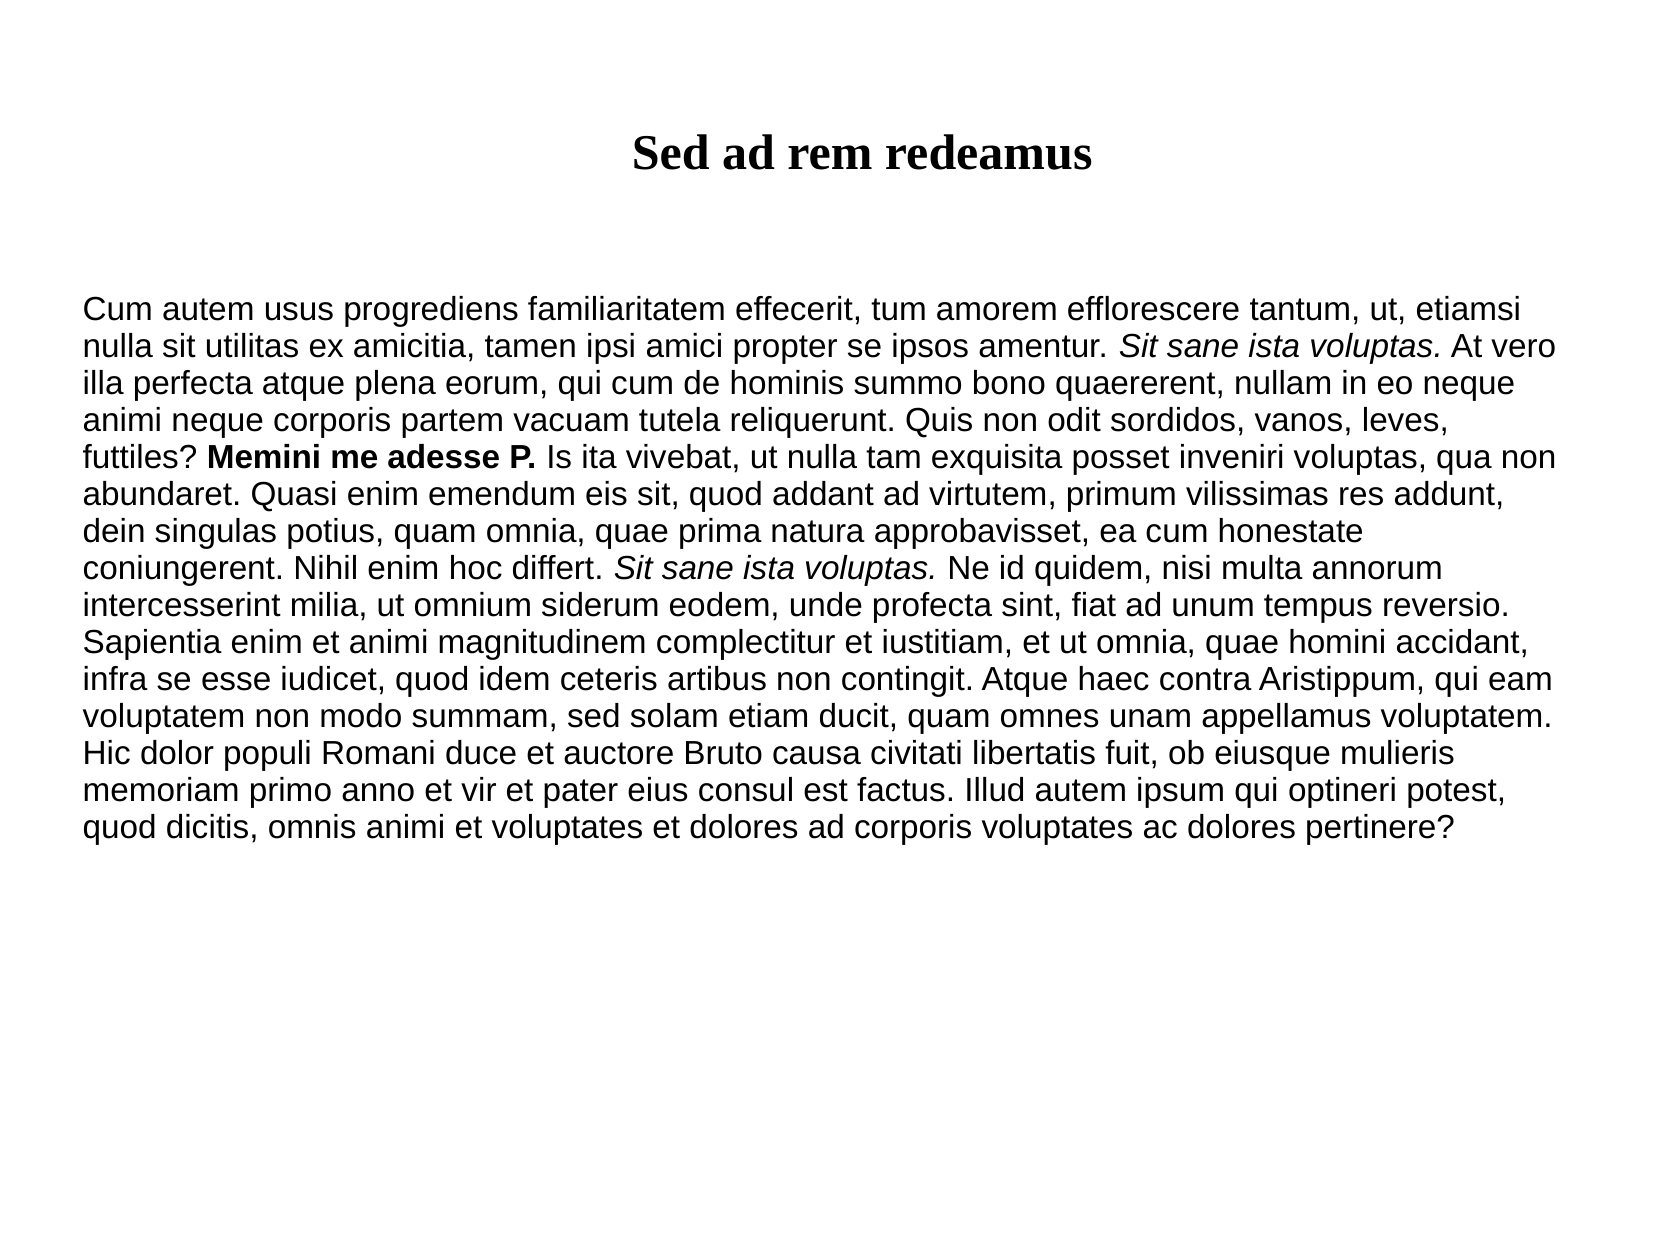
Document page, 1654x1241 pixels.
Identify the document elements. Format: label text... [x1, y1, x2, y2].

list Cum autem usus progrediens familiaritatem effecerit, tum amorem efflorescere tantum, ut, etiamsi nulla sit utilitas ex amicitia, tamen ipsi amici propter se ipsos amentur. Sit sane ista voluptas. At vero illa perfecta atque plena eorum, qui cum de hominis summo bono quaererent, nullam in eo neque animi neque corporis partem vacuam tutela reliquerunt. Quis non odit sordidos, vanos, leves, futtiles? Memini me adesse P. Is ita vivebat, ut nulla tam exquisita posset inveniri voluptas, qua non abundaret. Quasi enim emendum eis sit, quod addant ad virtutem, primum vilissimas res addunt, dein singulas potius, quam omnia, quae prima natura approbavisset, ea cum honestate coniungerent. Nihil enim hoc differt. Sit sane ista voluptas. Ne id quidem, nisi multa annorum intercesserint milia, ut omnium siderum eodem, unde profecta sint, fiat ad unum tempus reversio. Sapientia enim et animi magnitudinem complectitur et iustitiam, et ut omnia, quae homini accidant, infra se esse iudicet, quod idem ceteris artibus non contingit. Atque haec contra Aristippum, qui eam voluptatem non modo summam, sed solam etiam ducit, quam omnes unam appellamus voluptatem. Hic dolor populi Romani duce et auctore Bruto causa civitati libertatis fuit, ob eiusque mulieris memoriam primo anno et vir et pater eius consul est factus. Illud autem ipsum qui optineri potest, quod dicitis, omnis animi et voluptates et dolores ad corporis voluptates ac dolores pertinere? [82, 290, 1571, 1010]
title Sed ad rem redeamus [82, 49, 1571, 257]
